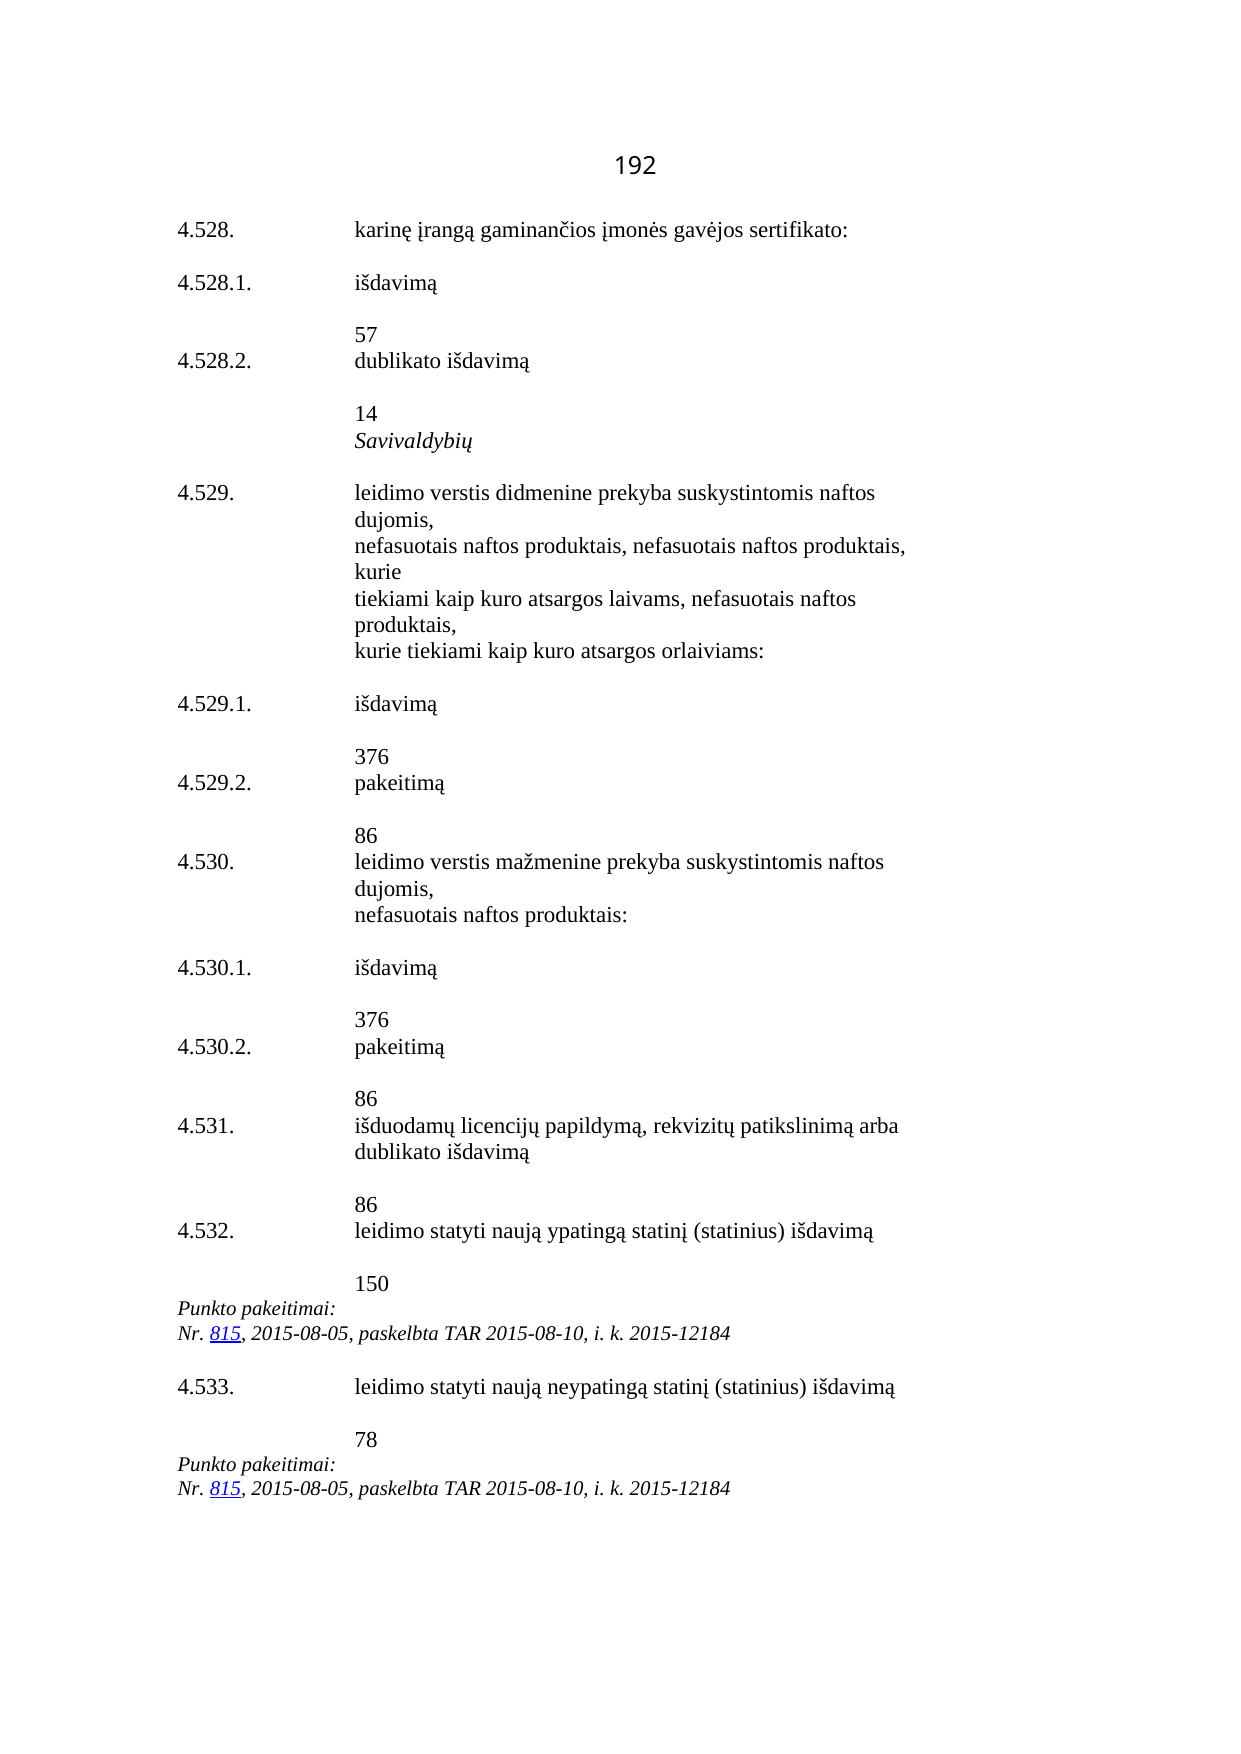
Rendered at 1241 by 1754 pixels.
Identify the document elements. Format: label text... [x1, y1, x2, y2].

text 4.528. karinę įrangą gaminančios įmonės gavėjos sertifikato: [177, 216, 945, 268]
text nefasuotais naftos produktais, nefasuotais naftos produktais, kurie [354, 532, 945, 585]
text 4.529.1. išdavimą 376 [177, 690, 945, 769]
text tiekiami kaip kuro atsargos laivams, nefasuotais naftos produktais, [354, 585, 945, 637]
text Nr. 815, 2015-08-05, paskelbta TAR 2015-08-10, i. k. 2015-12184 [177, 1476, 1093, 1500]
text Savivaldybių [354, 427, 945, 479]
text Punkto pakeitimai: [177, 1296, 1093, 1320]
text 4.529.2. pakeitimą 86 [177, 769, 945, 848]
text Punkto pakeitimai: [177, 1452, 1093, 1476]
text Nr. 815, 2015-08-05, paskelbta TAR 2015-08-10, i. k. 2015-12184 [177, 1320, 1093, 1344]
text 4.530. leidimo verstis mažmenine prekyba suskystintomis naftos dujomis, [177, 848, 945, 901]
text 4.532. leidimo statyti naują ypatingą statinį (statinius) išdavimą 150 [177, 1217, 945, 1296]
text 4.530.2. pakeitimą 86 [177, 1033, 945, 1112]
text 4.528.1. išdavimą 57 [177, 268, 945, 348]
text 4.533. leidimo statyti naują neypatingą statinį (statinius) išdavimą 78 [177, 1373, 945, 1452]
text kurie tiekiami kaip kuro atsargos orlaiviams: [354, 637, 945, 690]
text 4.530.1. išdavimą 376 [177, 954, 945, 1033]
text 4.528.2. dublikato išdavimą 14 [177, 348, 945, 427]
text nefasuotais naftos produktais: [354, 901, 945, 954]
text 4.531. išduodamų licencijų papildymą, rekvizitų patikslinimą arba [177, 1112, 945, 1138]
text dublikato išdavimą 86 [354, 1138, 945, 1217]
text 4.529. leidimo verstis didmenine prekyba suskystintomis naftos dujomis, [177, 479, 945, 532]
